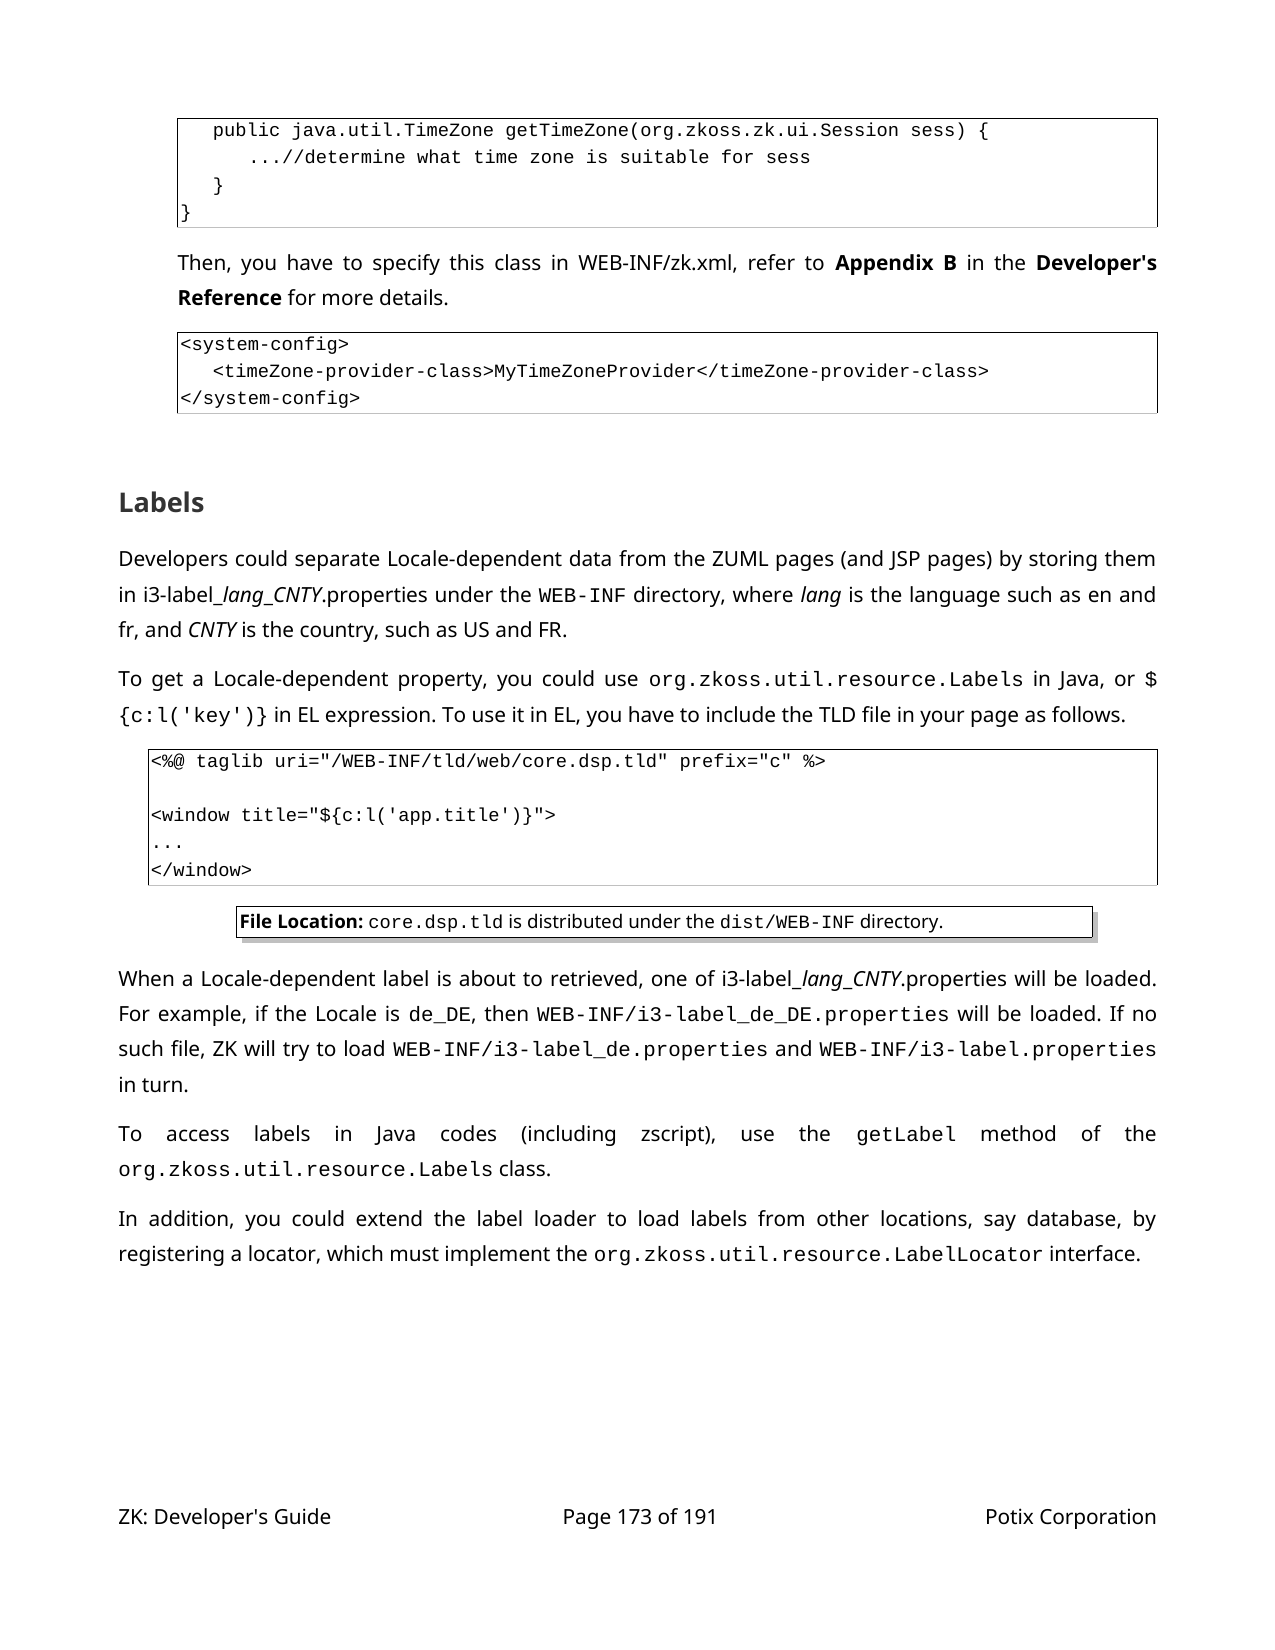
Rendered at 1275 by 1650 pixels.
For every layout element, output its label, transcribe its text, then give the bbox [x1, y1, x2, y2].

text ... [149, 830, 1157, 855]
text Developers could separate Locale-dependent data from the ZUML pages (and JSP pages) by storing them in i3-label_lang_CNTY.properties under the WEB-INF directory, where lang is the language such as en and fr, and CNTY is the country, such as US and FR. [118, 544, 1157, 643]
text In addition, you could extend the label loader to load labels from other locations, say database, by registering a locator, which must implement the org.zkoss.util.resource.LabelLocator interface. [118, 1204, 1157, 1267]
text <window title="${c:l('app.title')}"> [149, 803, 1157, 827]
text ...//determine what time zone is suitable for sess [178, 145, 1157, 169]
text } [178, 200, 1157, 227]
text <%@ taglib uri="/WEB-INF/tld/web/core.dsp.tld" prefix="c" %> [149, 750, 1157, 773]
text public java.util.TimeZone getTimeZone(org.zkoss.zk.ui.Session sess) { [178, 119, 1157, 142]
text </system-config> [178, 386, 1157, 413]
text </window> [149, 858, 1157, 885]
text <timeZone-provider-class>MyTimeZoneProvider</timeZone-provider-class> [178, 359, 1157, 383]
text } [178, 172, 1157, 197]
text When a Locale-dependent label is about to retrieved, one of i3-label_lang_CNTY.properties will be loaded. For example, if the Locale is de_DE, then WEB-INF/i3-label_de_DE.properties will be loaded. If no such file, ZK will try to load WEB-INF/i3-label_de.properties and WEB-INF/i3-label.properties in turn. [118, 964, 1157, 1098]
text To get a Locale-dependent property, you could use org.zkoss.util.resource.Labels in Java, or ${c:l('key')} in EL expression. To use it in EL, you have to include the TLD file in your page as follows. [118, 664, 1157, 728]
text To access labels in Java codes (including zscript), use the getLabel method of the org.zkoss.util.resource.Labels class. [118, 1119, 1157, 1183]
text File Location: core.dsp.tld is distributed under the dist/WEB-INF directory. [237, 907, 1092, 937]
subtitle Labels [118, 484, 1157, 521]
text Then, you have to specify this class in WEB-INF/zk.xml, refer to Appendix B in the Developer's Reference for more details. [177, 248, 1157, 311]
text <system-config> [178, 333, 1157, 356]
